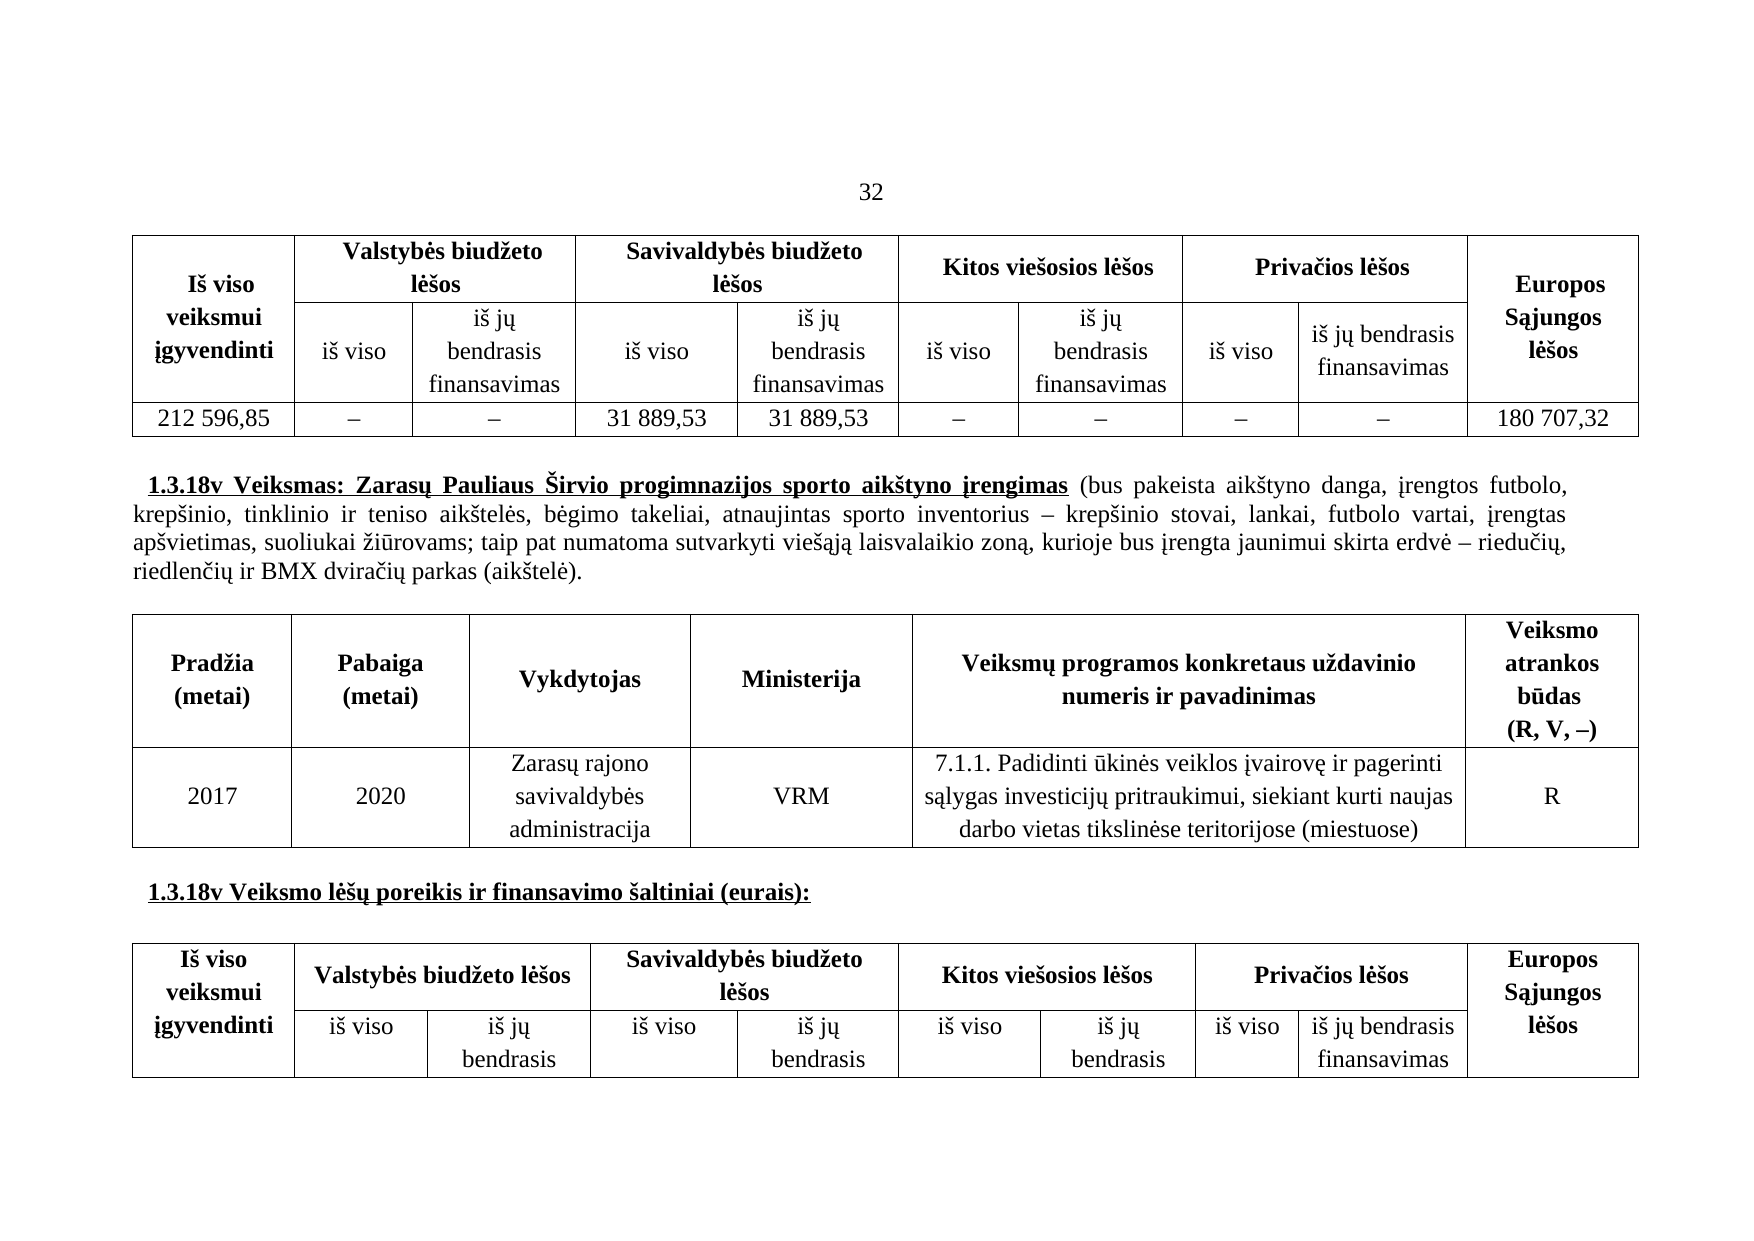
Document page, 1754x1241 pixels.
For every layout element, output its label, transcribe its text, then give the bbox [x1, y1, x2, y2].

table_header Europos Sąjungos lėšos [1468, 236, 1638, 402]
table_cell VRM [691, 748, 912, 847]
table_cell iš jų bendrasis finansavimas [413, 303, 575, 402]
table_cell iš viso [1183, 303, 1298, 402]
table_header Veiksmo atrankos būdas (R, V, –) [1466, 615, 1638, 747]
table_header Vykdytojas [470, 615, 690, 747]
table_header Ministerija [691, 615, 912, 747]
table_cell 31 889,53 [738, 403, 898, 436]
table_header Valstybės biudžeto lėšos [295, 236, 575, 302]
table_header Iš viso veiksmui įgyvendinti [133, 944, 294, 1077]
table_cell – [1019, 403, 1182, 436]
text 1.3.18v Veiksmo lėšų poreikis ir finansavimo šaltiniai (eurais): [118, 877, 1624, 906]
table_cell iš jų bendrasis [1041, 1011, 1195, 1077]
table_cell iš viso [295, 1011, 427, 1077]
table_cell 212 596,85 [133, 403, 294, 436]
table_cell 7.1.1. Padidinti ūkinės veiklos įvairovę ir pagerinti sąlygas investicijų pritraukimui, siekiant kurti naujas darbo vietas tikslinėse teritorijose (miestuose) [913, 748, 1465, 847]
table_header Iš viso veiksmui įgyvendinti [133, 236, 294, 402]
table_header Europos Sąjungos lėšos [1468, 944, 1638, 1077]
table_header Kitos viešosios lėšos [899, 236, 1182, 302]
table_cell iš jų bendrasis finansavimas [738, 303, 898, 402]
text 1.3.18v Veiksmas: Zarasų Pauliaus Širvio progimnazijos sporto aikštyno įrengimas (bus pakeista aikštyno danga, įrengtos futbolo, krepšinio, tinklinio ir teniso aikštelės, bėgimo takeliai, atnaujintas sporto inventorius – krepšinio stovai, lankai, futbolo vartai, įrengtas apšvietimas, suoliukai žiūrovams; taip pat numatoma sutvarkyti viešąją laisvalaikio zoną, kurioje bus įrengta jaunimui skirta erdvė – riedučių, riedlenčių ir BMX dviračių parkas (aikštelė). [133, 470, 1568, 585]
table_cell – [899, 403, 1018, 436]
table_cell iš jų bendrasis finansavimas [1299, 303, 1467, 402]
table_cell – [413, 403, 575, 436]
table_header Pabaiga (metai) [292, 615, 469, 747]
table_header Veiksmų programos konkretaus uždavinio numeris ir pavadinimas [913, 615, 1465, 747]
table_cell iš viso [295, 303, 412, 402]
table_cell iš jų bendrasis finansavimas [1299, 1011, 1467, 1077]
table_cell 2017 [133, 748, 291, 847]
table_cell iš viso [899, 1011, 1040, 1077]
table_cell 2020 [292, 748, 469, 847]
table_cell iš jų bendrasis [738, 1011, 898, 1077]
table_cell 180 707,32 [1468, 403, 1638, 436]
table_header Pradžia (metai) [133, 615, 291, 747]
table_cell iš viso [899, 303, 1018, 402]
table_cell iš jų bendrasis finansavimas [1019, 303, 1182, 402]
table_cell – [295, 403, 412, 436]
table_cell iš viso [576, 303, 737, 402]
table_header Savivaldybės biudžeto lėšos [576, 236, 898, 302]
table_header Valstybės biudžeto lėšos [295, 944, 590, 1010]
table_cell iš viso [1196, 1011, 1298, 1077]
table_cell iš viso [591, 1011, 737, 1077]
table_cell – [1183, 403, 1298, 436]
table_cell – [1299, 403, 1467, 436]
table_cell iš jų bendrasis [428, 1011, 590, 1077]
table_cell 31 889,53 [576, 403, 737, 436]
table_cell Zarasų rajono savivaldybės administracija [470, 748, 690, 847]
table_header Savivaldybės biudžeto lėšos [591, 944, 898, 1010]
table_cell R [1466, 748, 1638, 847]
table_header Privačios lėšos [1183, 236, 1467, 302]
table_header Privačios lėšos [1196, 944, 1467, 1010]
table_header Kitos viešosios lėšos [899, 944, 1195, 1010]
